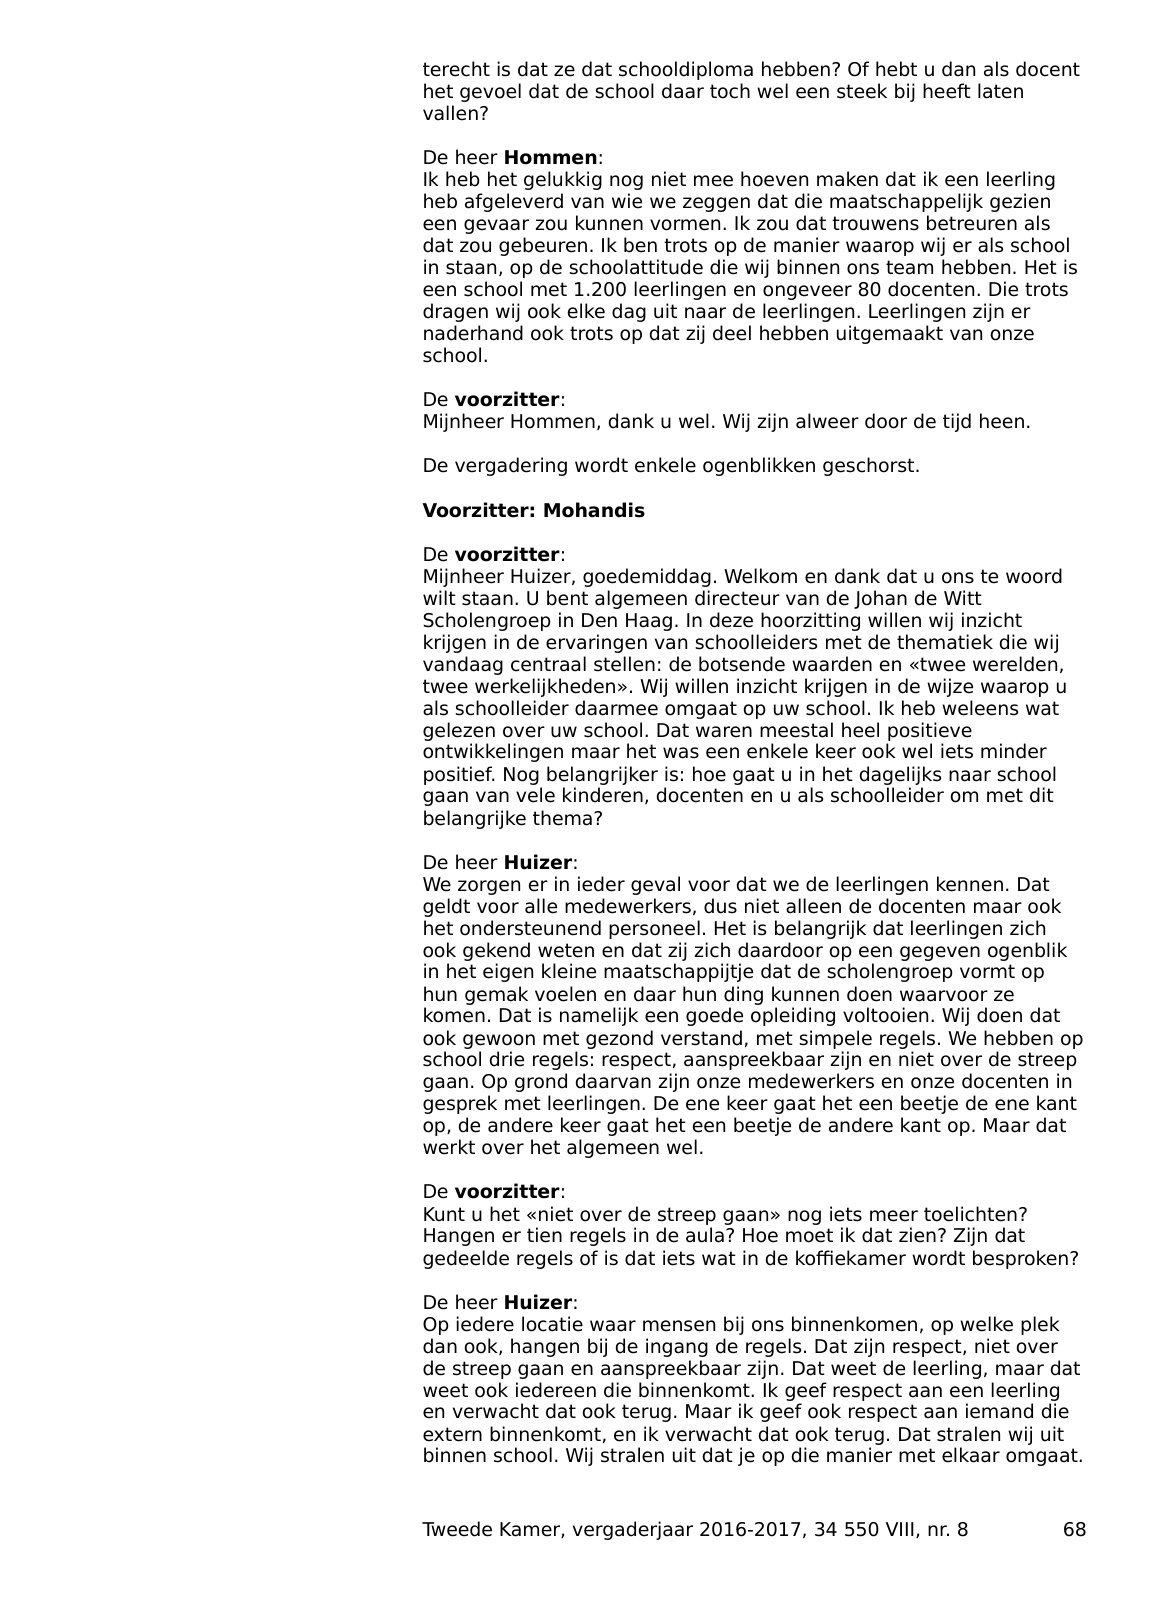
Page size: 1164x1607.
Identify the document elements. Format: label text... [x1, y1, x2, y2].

subtitle Voorzitter: Mohandis [422, 499, 1087, 521]
text Kunt u het «niet over de streep gaan» nog iets meer toelichten? Hangen er tien regels in de aula? Hoe moet ik dat zien? Zijn dat gedeelde regels of is dat iets wat in de koffiekamer wordt besproken? [422, 1203, 1087, 1269]
text We zorgen er in ieder geval voor dat we de leerlingen kennen. Dat geldt voor alle medewerkers, dus niet alleen de docenten maar ook het ondersteunend personeel. Het is belangrijk dat leerlingen zich ook gekend weten en dat zij zich daardoor op een gegeven ogenblik in het eigen kleine maatschappijtje dat de scholengroep vormt op hun gemak voelen en daar hun ding kunnen doen waarvoor ze komen. Dat is namelijk een goede opleiding voltooien. Wij doen dat ook gewoon met gezond verstand, met simpele regels. We hebben op school drie regels: respect, aanspreekbaar zijn en niet over de streep gaan. Op grond daarvan zijn onze medewerkers en onze docenten in gesprek met leerlingen. De ene keer gaat het een beetje de ene kant op, de andere keer gaat het een beetje de andere kant op. Maar dat werkt over het algemeen wel. [422, 873, 1087, 1159]
text De voorzitter: [422, 544, 1087, 566]
text De vergadering wordt enkele ogenblikken geschorst. [422, 455, 1087, 477]
text De voorzitter: [422, 1181, 1087, 1203]
text Ik heb het gelukkig nog niet mee hoeven maken dat ik een leerling heb afgeleverd van wie we zeggen dat die maatschappelijk gezien een gevaar zou kunnen vormen. Ik zou dat trouwens betreuren als dat zou gebeuren. Ik ben trots op de manier waarop wij er als school in staan, op de schoolattitude die wij binnen ons team hebben. Het is een school met 1.200 leerlingen en ongeveer 80 docenten. Die trots dragen wij ook elke dag uit naar de leerlingen. Leerlingen zijn er naderhand ook trots op dat zij deel hebben uitgemaakt van onze school. [422, 169, 1087, 367]
text De heer Hommen: [422, 147, 1087, 169]
text Op iedere locatie waar mensen bij ons binnenkomen, op welke plek dan ook, hangen bij de ingang de regels. Dat zijn respect, niet over de streep gaan en aanspreekbaar zijn. Dat weet de leerling, maar dat weet ook iedereen die binnenkomt. Ik geef respect aan een leerling en verwacht dat ook terug. Maar ik geef ook respect aan iemand die extern binnenkomt, en ik verwacht dat ook terug. Dat stralen wij uit binnen school. Wij stralen uit dat je op die manier met elkaar omgaat. [422, 1313, 1087, 1467]
text Mijnheer Huizer, goedemiddag. Welkom en dank dat u ons te woord wilt staan. U bent algemeen directeur van de Johan de Witt Scholengroep in Den Haag. In deze hoorzitting willen wij inzicht krijgen in de ervaringen van schoolleiders met de thematiek die wij vandaag centraal stellen: de botsende waarden en «twee werelden, twee werkelijkheden». Wij willen inzicht krijgen in de wijze waarop u als schoolleider daarmee omgaat op uw school. Ik heb weleens wat gelezen over uw school. Dat waren meestal heel positieve ontwikkelingen maar het was een enkele keer ook wel iets minder positief. Nog belangrijker is: hoe gaat u in het dagelijks naar school gaan van vele kinderen, docenten en u als schoolleider om met dit belangrijke thema? [422, 566, 1087, 829]
text De heer Huizer: [422, 1292, 1087, 1313]
text terecht is dat ze dat schooldiploma hebben? Of hebt u dan als docent het gevoel dat de school daar toch wel een steek bij heeft laten vallen? [422, 59, 1087, 125]
text De heer Huizer: [422, 852, 1087, 873]
text De voorzitter: [422, 389, 1087, 411]
text Mijnheer Hommen, dank u wel. Wij zijn alweer door de tijd heen. [422, 411, 1087, 433]
